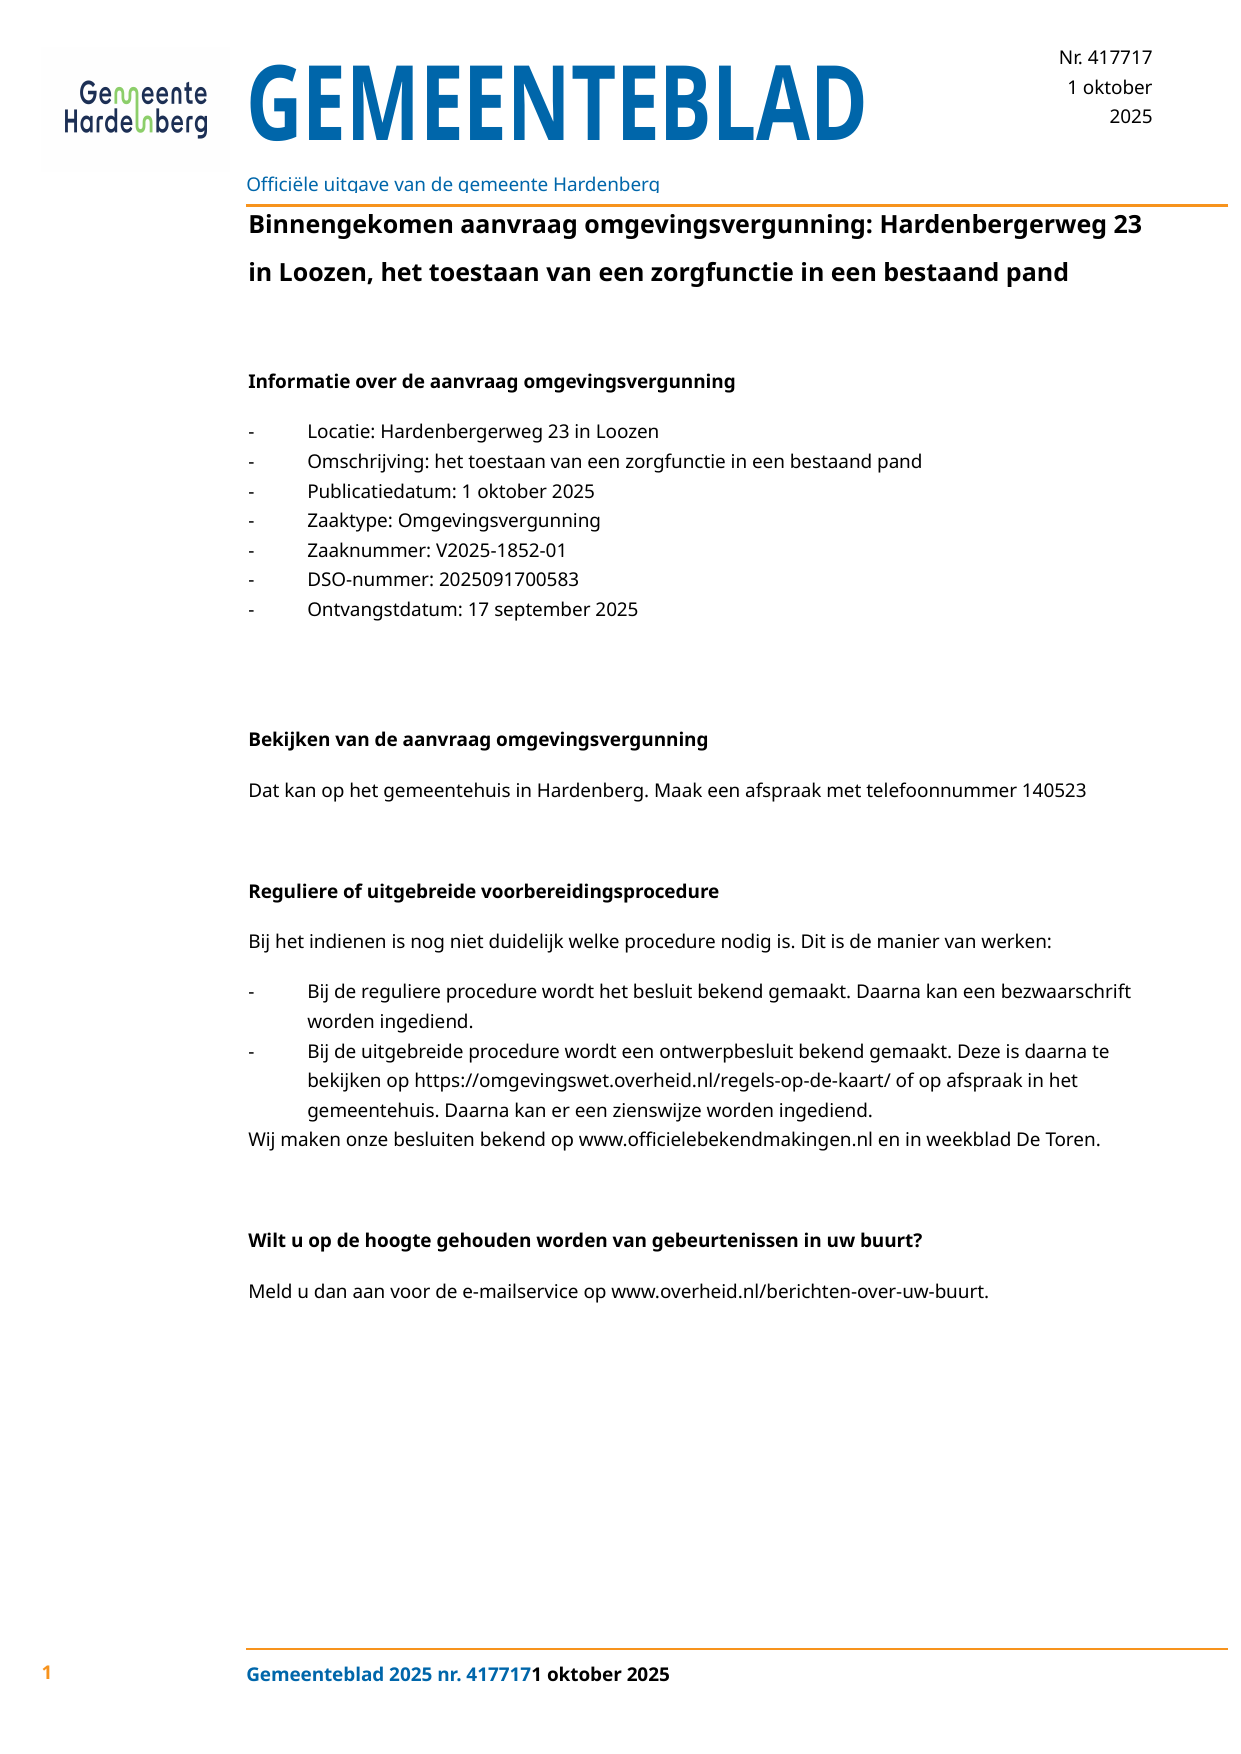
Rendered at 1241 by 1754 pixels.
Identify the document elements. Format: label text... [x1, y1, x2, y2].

text Bij het indienen is nog niet duidelijk welke procedure nodig is. Dit is de manier van werken: [248, 928, 1152, 954]
text Reguliere of uitgebreide voorbereidingsprocedure [248, 878, 1152, 904]
text Binnengekomen aanvraag omgevingsvergunning: Hardenbergerweg 23 in Loozen, het toestaan van een zorgfunctie in een bestaand pand [248, 207, 1152, 288]
list Bij de reguliere procedure wordt het besluit bekend gemaakt. Daarna kan een bezwaarschrift worden ingediend. [248, 979, 1152, 1034]
list Bij de uitgebreide procedure wordt een ontwerpbesluit bekend gemaakt. Deze is daarna te bekijken op https://omgevingswet.overheid.nl/regels-op-de-kaart/ of op afspraak in het gemeentehuis. Daarna kan er een zienswijze worden ingediend. [248, 1038, 1152, 1123]
list Zaaknummer: V2025-1852-01 [248, 537, 1152, 563]
list Publicatiedatum: 1 oktober 2025 [248, 478, 1152, 504]
text Wij maken onze besluiten bekend op www.officielebekendmakingen.nl en in weekblad De Toren. [248, 1127, 1152, 1152]
list Ontvangstdatum: 17 september 2025 [248, 596, 1152, 622]
list DSO-nummer: 2025091700583 [248, 567, 1152, 592]
list Zaaktype: Omgevingsvergunning [248, 507, 1152, 533]
text Wilt u op de hoogte gehouden worden van gebeurtenissen in uw buurt? [248, 1227, 1152, 1253]
text Informatie over de aanvraag omgevingsvergunning [248, 368, 1152, 394]
text Dat kan op het gemeentehuis in Hardenberg. Maak een afspraak met telefoonnummer 140523 [248, 777, 1152, 803]
picture [41, 47, 231, 172]
text Meld u dan aan voor de e-mailservice op www.overheid.nl/berichten-over-uw-buurt. [248, 1278, 1152, 1304]
text Bekijken van de aanvraag omgevingsvergunning [248, 727, 1152, 752]
list Locatie: Hardenbergerweg 23 in Loozen [248, 419, 1152, 444]
list Omschrijving: het toestaan van een zorgfunctie in een bestaand pand [248, 448, 1152, 474]
